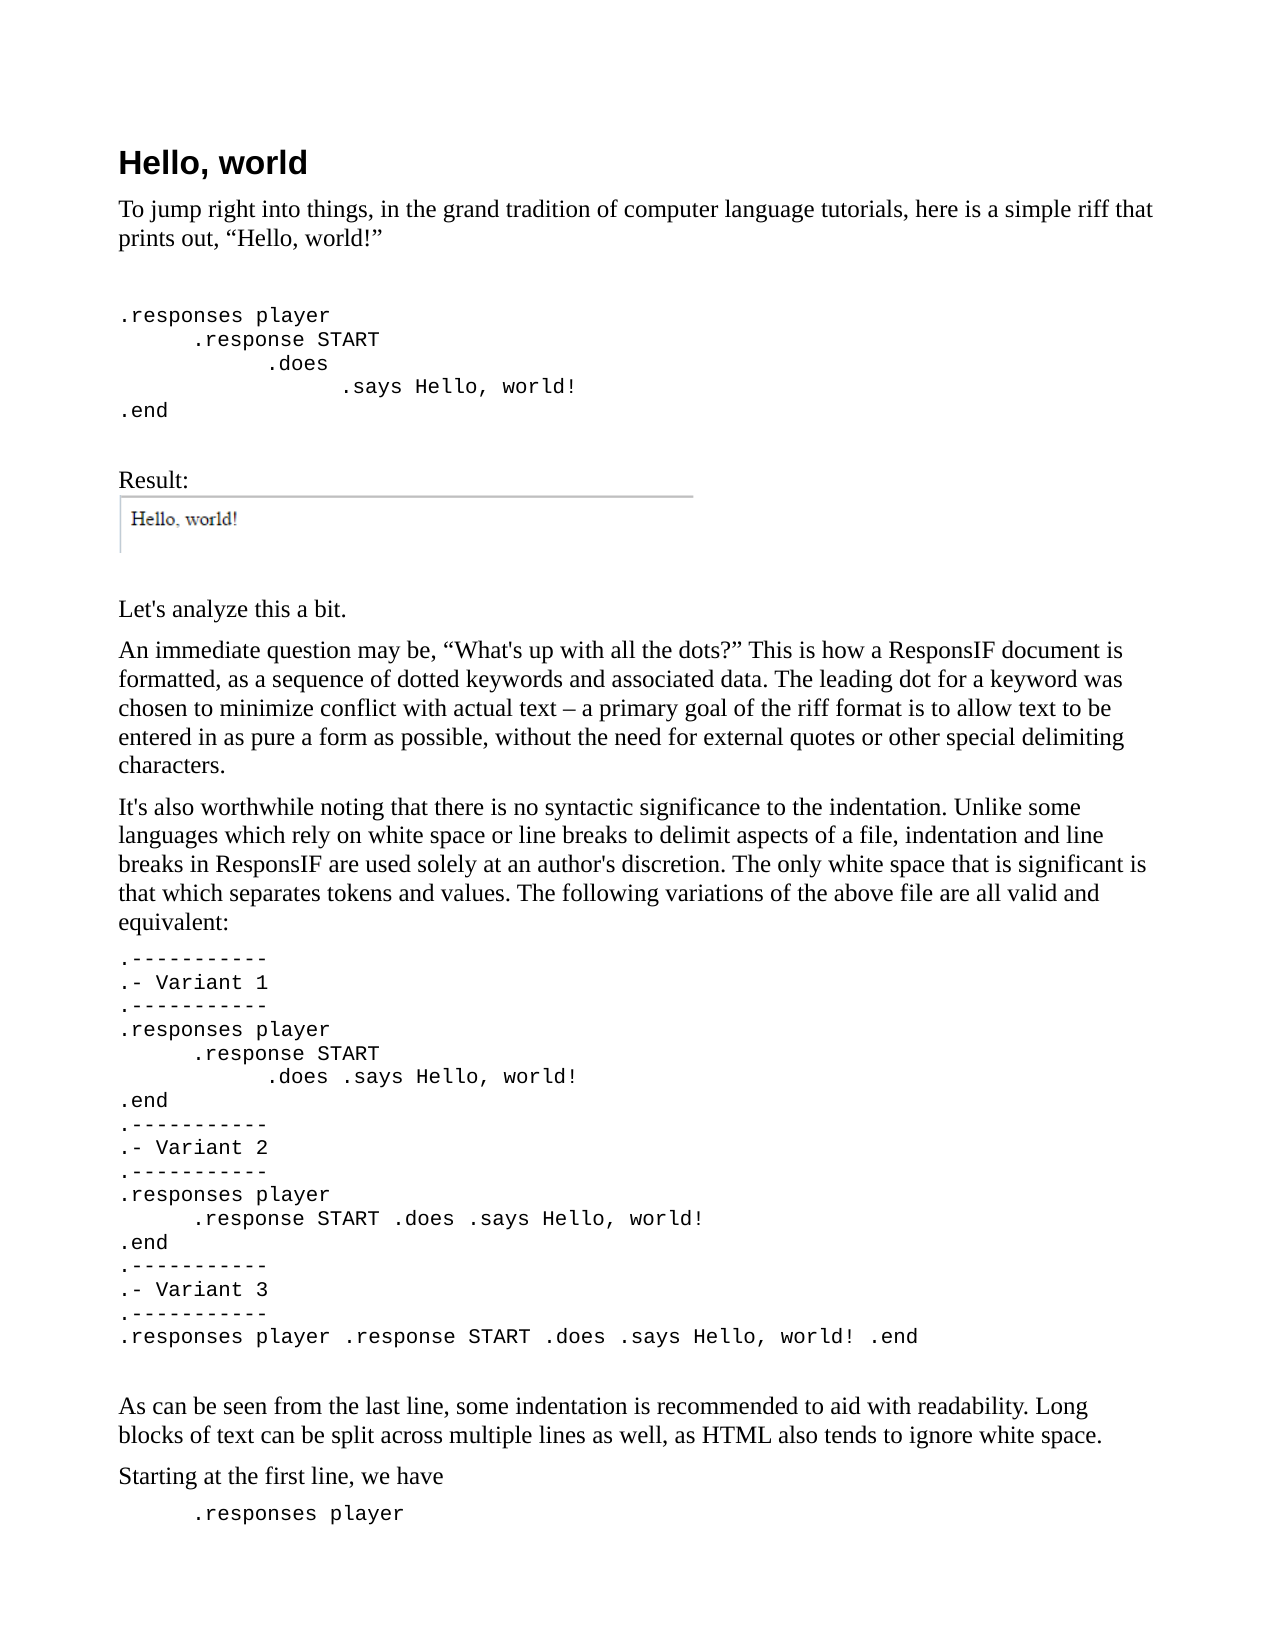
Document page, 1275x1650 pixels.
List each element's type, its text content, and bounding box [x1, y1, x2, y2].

text .responses player [118, 1019, 1157, 1043]
text An immediate question may be, “What's up with all the dots?” This is how a ResponsIF document is formatted, as a sequence of dotted keywords and associated data. The leading dot for a keyword was chosen to minimize conflict with actual text – a primary goal of the riff format is to allow text to be entered in as pure a form as possible, without the need for external quotes or other special delimiting characters. [118, 636, 1157, 779]
subtitle Hello, world [118, 143, 1157, 182]
text Result: [118, 465, 1157, 494]
text .----------- [118, 1303, 1157, 1326]
text .responses player [118, 1502, 1157, 1526]
text Let's analyze this a bit. [118, 594, 1157, 623]
text .- Variant 1 [118, 972, 1157, 995]
text .does [118, 353, 1157, 376]
text .does .says Hello, world! [118, 1066, 1157, 1090]
text .- Variant 2 [118, 1137, 1157, 1161]
text .responses player .response START .does .says Hello, world! .end [118, 1184, 1157, 1255]
text .----------- [118, 1161, 1157, 1184]
text It's also worthwhile noting that there is no syntactic significance to the indentation. Unlike some languages which rely on white space or line breaks to delimit aspects of a file, indentation and line breaks in ResponsIF are used solely at an author's discretion. The only white space that is significant is that which separates tokens and values. The following variations of the above file are all valid and equivalent: [118, 792, 1157, 936]
picture [119, 495, 694, 553]
text .- Variant 3 [118, 1279, 1157, 1303]
text Starting at the first line, we have [118, 1461, 1157, 1490]
text .end [118, 1090, 1157, 1113]
text As can be seen from the last line, some indentation is recommended to aid with readability. Long blocks of text can be split across multiple lines as well, as HTML also tends to ignore white space. [118, 1391, 1157, 1449]
text .----------- [118, 948, 1157, 972]
text .----------- [118, 1255, 1157, 1279]
text .says Hello, world! [118, 376, 1157, 400]
text .end [118, 400, 1157, 424]
text To jump right into things, in the grand tradition of computer language tutorials, here is a simple riff that prints out, “Hello, world!” [118, 194, 1157, 252]
text .----------- [118, 1113, 1157, 1137]
text .response START [118, 329, 1157, 353]
text .----------- [118, 995, 1157, 1019]
text .responses player [118, 306, 1157, 329]
text .responses player .response START .does .says Hello, world! .end [118, 1326, 1157, 1350]
text .response START [118, 1043, 1157, 1066]
